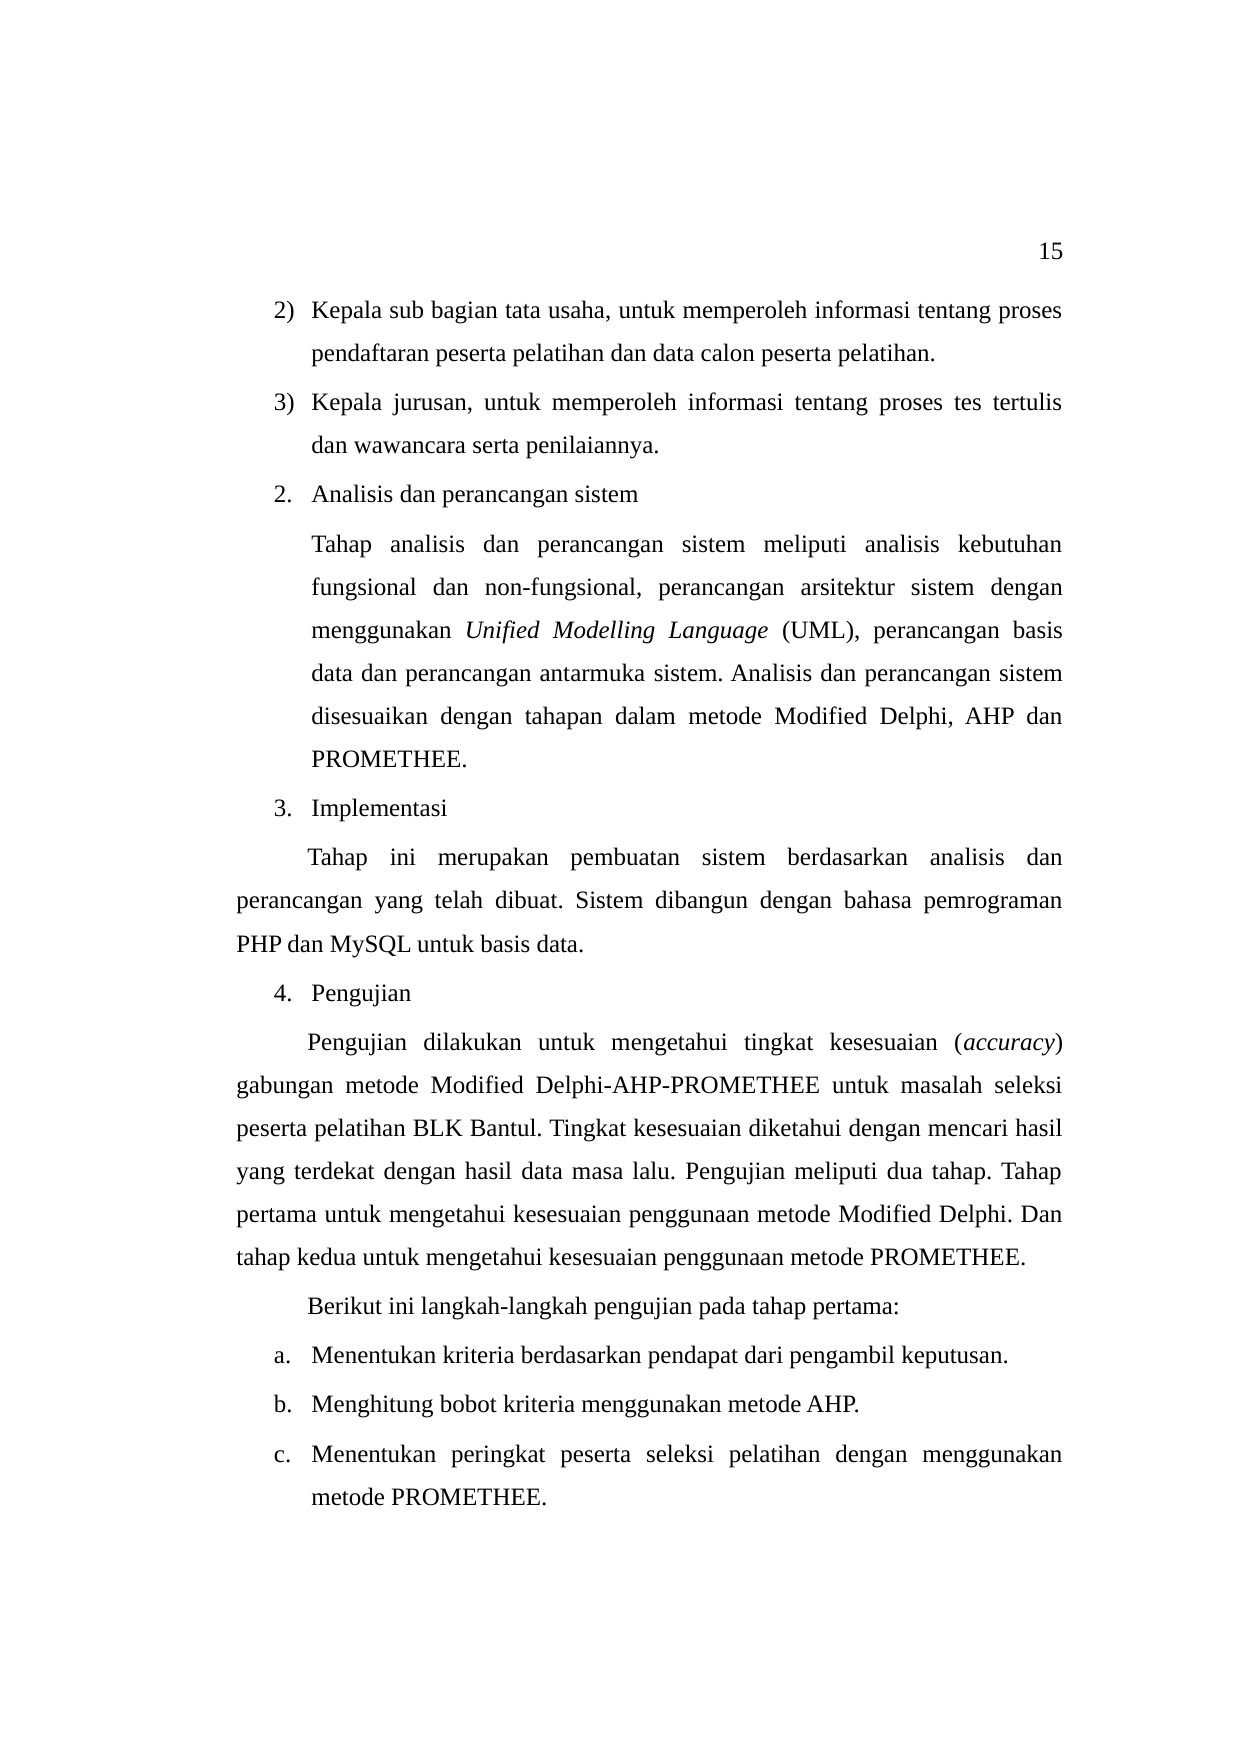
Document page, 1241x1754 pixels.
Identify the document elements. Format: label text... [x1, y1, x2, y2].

list Analisis dan perancangan sistem [274, 479, 1063, 508]
list Kepala sub bagian tata usaha, untuk memperoleh informasi tentang proses pendaftaran peserta pelatihan dan data calon peserta pelatihan. [274, 295, 1063, 367]
list Pengujian [274, 978, 1063, 1006]
list Implementasi [274, 793, 1063, 822]
list Kepala jurusan, untuk memperoleh informasi tentang proses tes tertulis dan wawancara serta penilaiannya. [274, 387, 1063, 459]
list Menghitung bobot kriteria menggunakan metode AHP. [274, 1389, 1063, 1418]
list Menentukan peringkat peserta seleksi pelatihan dengan menggunakan metode PROMETHEE. [274, 1439, 1063, 1511]
text Tahap ini merupakan pembuatan sistem berdasarkan analisis dan perancangan yang telah dibuat. Sistem dibangun dengan bahasa pemrograman PHP dan MySQL untuk basis data. [236, 842, 1063, 957]
list Menentukan kriteria berdasarkan pendapat dari pengambil keputusan. [274, 1341, 1063, 1369]
list Tahap analisis dan perancangan sistem meliputi analisis kebutuhan fungsional dan non-fungsional, perancangan arsitektur sistem dengan menggunakan Unified Modelling Language (UML), perancangan basis data dan perancangan antarmuka sistem. Analisis dan perancangan sistem disesuaikan dengan tahapan dalam metode Modified Delphi, AHP dan PROMETHEE. [274, 529, 1063, 773]
text Berikut ini langkah-langkah pengujian pada tahap pertama: [236, 1291, 1063, 1320]
text Pengujian dilakukan untuk mengetahui tingkat kesesuaian (accuracy) gabungan metode Modified Delphi-AHP-PROMETHEE untuk masalah seleksi peserta pelatihan BLK Bantul. Tingkat kesesuaian diketahui dengan mencari hasil yang terdekat dengan hasil data masa lalu. Pengujian meliputi dua tahap. Tahap pertama untuk mengetahui kesesuaian penggunaan metode Modified Delphi. Dan tahap kedua untuk mengetahui kesesuaian penggunaan metode PROMETHEE. [236, 1027, 1063, 1271]
